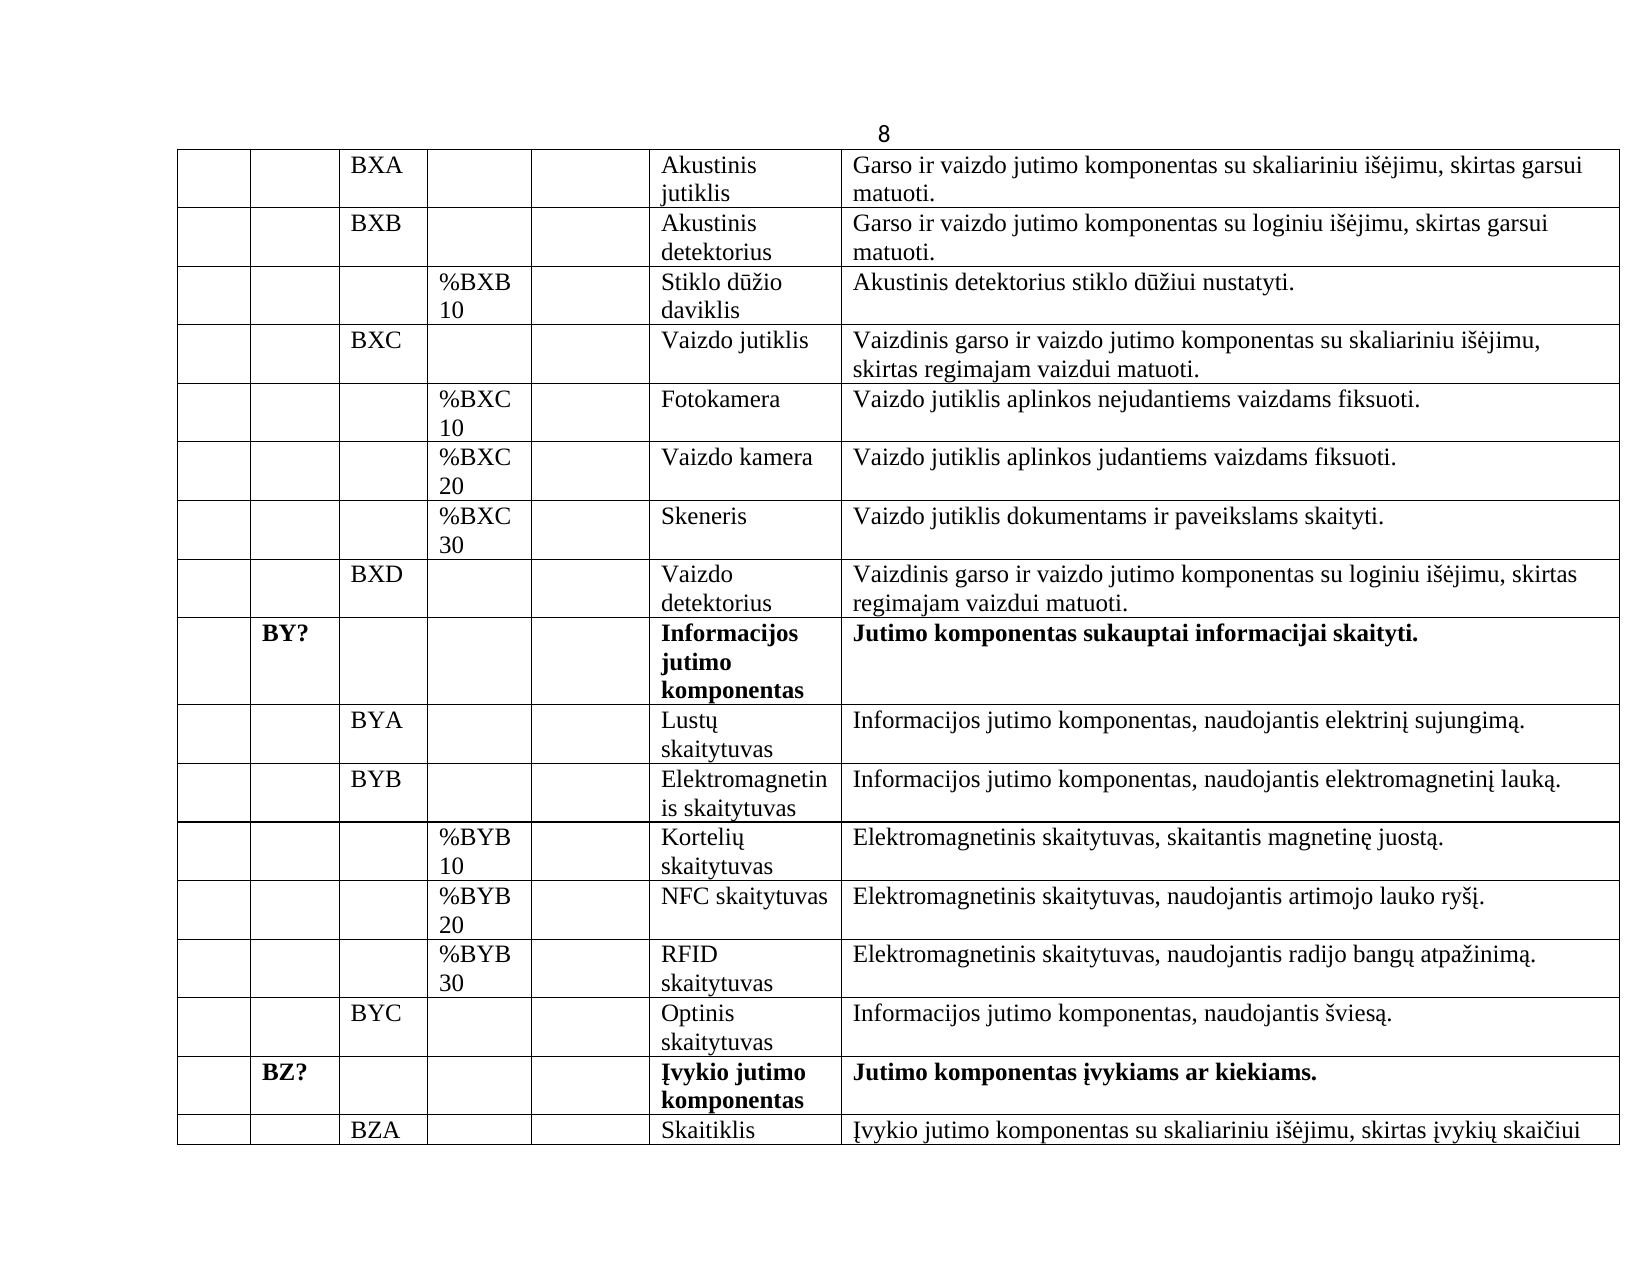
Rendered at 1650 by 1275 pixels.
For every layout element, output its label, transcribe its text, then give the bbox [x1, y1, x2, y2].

table_cell Garso ir vaizdo jutimo komponentas su skaliariniu išėjimu, skirtas garsui matuoti. [842, 150, 1619, 207]
table_cell Vaizdinis garso ir vaizdo jutimo komponentas su loginiu išėjimu, skirtas regimajam vaizdui matuoti. [842, 560, 1619, 617]
table_cell [178, 501, 250, 558]
table_cell [178, 705, 250, 763]
table_cell Vaizdo jutiklis aplinkos judantiems vaizdams fiksuoti. [842, 442, 1619, 500]
table_cell Vaizdo jutiklis [650, 325, 841, 383]
table_cell [532, 618, 649, 704]
table_cell %BYB20 [428, 881, 531, 938]
table_cell [178, 998, 250, 1056]
table_cell [532, 881, 649, 938]
table_cell Vaizdo detektorius [650, 560, 841, 617]
table_cell Jutimo komponentas sukauptai informacijai skaityti. [842, 618, 1619, 704]
table_cell [428, 618, 531, 704]
table_cell [532, 764, 649, 821]
table_cell [532, 501, 649, 558]
table_cell [532, 384, 649, 441]
table_cell [178, 384, 250, 441]
table_cell Garso ir vaizdo jutimo komponentas su loginiu išėjimu, skirtas garsui matuoti. [842, 208, 1619, 266]
table_cell [428, 325, 531, 383]
table_cell BXA [340, 150, 427, 207]
table_cell BYB [340, 764, 427, 821]
table_cell Informacijos jutimo komponentas, naudojantis elektrinį sujungimą. [842, 705, 1619, 763]
table_cell [251, 998, 339, 1056]
table_cell [340, 501, 427, 558]
table_cell [428, 705, 531, 763]
table_cell Informacijos jutimo komponentas, naudojantis elektromagnetinį lauką. [842, 764, 1619, 821]
table_cell [178, 442, 250, 500]
table_cell [428, 998, 531, 1056]
table_cell BZ? [251, 1057, 339, 1114]
table_cell Įvykio jutimo komponentas [650, 1057, 841, 1114]
table_cell Jutimo komponentas įvykiams ar kiekiams. [842, 1057, 1619, 1114]
table_cell Elektromagnetinis skaitytuvas [650, 764, 841, 821]
table_cell Vaizdo jutiklis aplinkos nejudantiems vaizdams fiksuoti. [842, 384, 1619, 441]
table_cell [178, 881, 250, 938]
table_cell [532, 1057, 649, 1114]
table_cell Vaizdinis garso ir vaizdo jutimo komponentas su skaliariniu išėjimu, skirtas regimajam vaizdui matuoti. [842, 325, 1619, 383]
table_cell Akustinis detektorius stiklo dūžiui nustatyti. [842, 267, 1619, 324]
table_cell [340, 618, 427, 704]
table_cell [340, 823, 427, 880]
table_cell [532, 560, 649, 617]
table_cell [178, 325, 250, 383]
table_cell Akustinis detektorius [650, 208, 841, 266]
table_cell [532, 940, 649, 997]
table_cell [178, 208, 250, 266]
table_cell [532, 325, 649, 383]
table_cell [532, 705, 649, 763]
table_cell [251, 560, 339, 617]
table_cell Informacijos jutimo komponentas, naudojantis šviesą. [842, 998, 1619, 1056]
table_cell Optinis skaitytuvas [650, 998, 841, 1056]
table_cell [251, 705, 339, 763]
table_cell [251, 940, 339, 997]
table_cell Elektromagnetinis skaitytuvas, skaitantis magnetinę juostą. [842, 823, 1619, 880]
table_cell [532, 1115, 649, 1144]
table_cell [251, 325, 339, 383]
table_cell Įvykio jutimo komponentas su skaliariniu išėjimu, skirtas įvykių skaičiui [842, 1115, 1619, 1144]
table_cell [340, 940, 427, 997]
table_cell [428, 150, 531, 207]
table_cell [251, 208, 339, 266]
table_cell [428, 208, 531, 266]
table_cell Vaizdo kamera [650, 442, 841, 500]
table_cell [178, 940, 250, 997]
table_cell [178, 560, 250, 617]
table_cell Vaizdo jutiklis dokumentams ir paveikslams skaityti. [842, 501, 1619, 558]
table_cell Kortelių skaitytuvas [650, 823, 841, 880]
table_cell [178, 1057, 250, 1114]
table_cell %BXB10 [428, 267, 531, 324]
table_cell [428, 560, 531, 617]
table_cell [340, 1057, 427, 1114]
table_cell [428, 1115, 531, 1144]
table_cell [178, 267, 250, 324]
table_cell [428, 1057, 531, 1114]
table_cell [340, 267, 427, 324]
table_cell [251, 501, 339, 558]
table_cell BY? [251, 618, 339, 704]
table_cell [251, 823, 339, 880]
table_cell Skeneris [650, 501, 841, 558]
table_cell [178, 764, 250, 821]
table_cell BXC [340, 325, 427, 383]
table_cell [340, 442, 427, 500]
table_cell BYA [340, 705, 427, 763]
table_cell [251, 764, 339, 821]
table_cell [532, 208, 649, 266]
table_cell BZA [340, 1115, 427, 1144]
table_cell BXB [340, 208, 427, 266]
table_cell %BYB30 [428, 940, 531, 997]
table_cell [178, 618, 250, 704]
table_cell BYC [340, 998, 427, 1056]
table_cell %BXC30 [428, 501, 531, 558]
table_cell [532, 267, 649, 324]
table_cell [178, 823, 250, 880]
table_cell Stiklo dūžio daviklis [650, 267, 841, 324]
table_cell [532, 150, 649, 207]
table_cell [251, 442, 339, 500]
table_cell RFID skaitytuvas [650, 940, 841, 997]
table_cell [251, 267, 339, 324]
table_cell NFC skaitytuvas [650, 881, 841, 938]
table_cell BXD [340, 560, 427, 617]
table_cell [340, 384, 427, 441]
table_cell [251, 150, 339, 207]
table_cell [532, 823, 649, 880]
table_cell [178, 1115, 250, 1144]
table_cell [251, 1115, 339, 1144]
table_cell Elektromagnetinis skaitytuvas, naudojantis radijo bangų atpažinimą. [842, 940, 1619, 997]
table_cell Fotokamera [650, 384, 841, 441]
table_cell Lustų skaitytuvas [650, 705, 841, 763]
table_cell Informacijos jutimo komponentas [650, 618, 841, 704]
table_cell [532, 442, 649, 500]
table_cell [251, 881, 339, 938]
table_cell Akustinis jutiklis [650, 150, 841, 207]
table_cell Elektromagnetinis skaitytuvas, naudojantis artimojo lauko ryšį. [842, 881, 1619, 938]
table_cell [251, 384, 339, 441]
table_cell %BYB10 [428, 823, 531, 880]
table_cell [532, 998, 649, 1056]
table_cell Skaitiklis [650, 1115, 841, 1144]
table_cell %BXC10 [428, 384, 531, 441]
table_cell %BXC20 [428, 442, 531, 500]
table_cell [428, 764, 531, 821]
table_cell [178, 150, 250, 207]
table_cell [340, 881, 427, 938]
